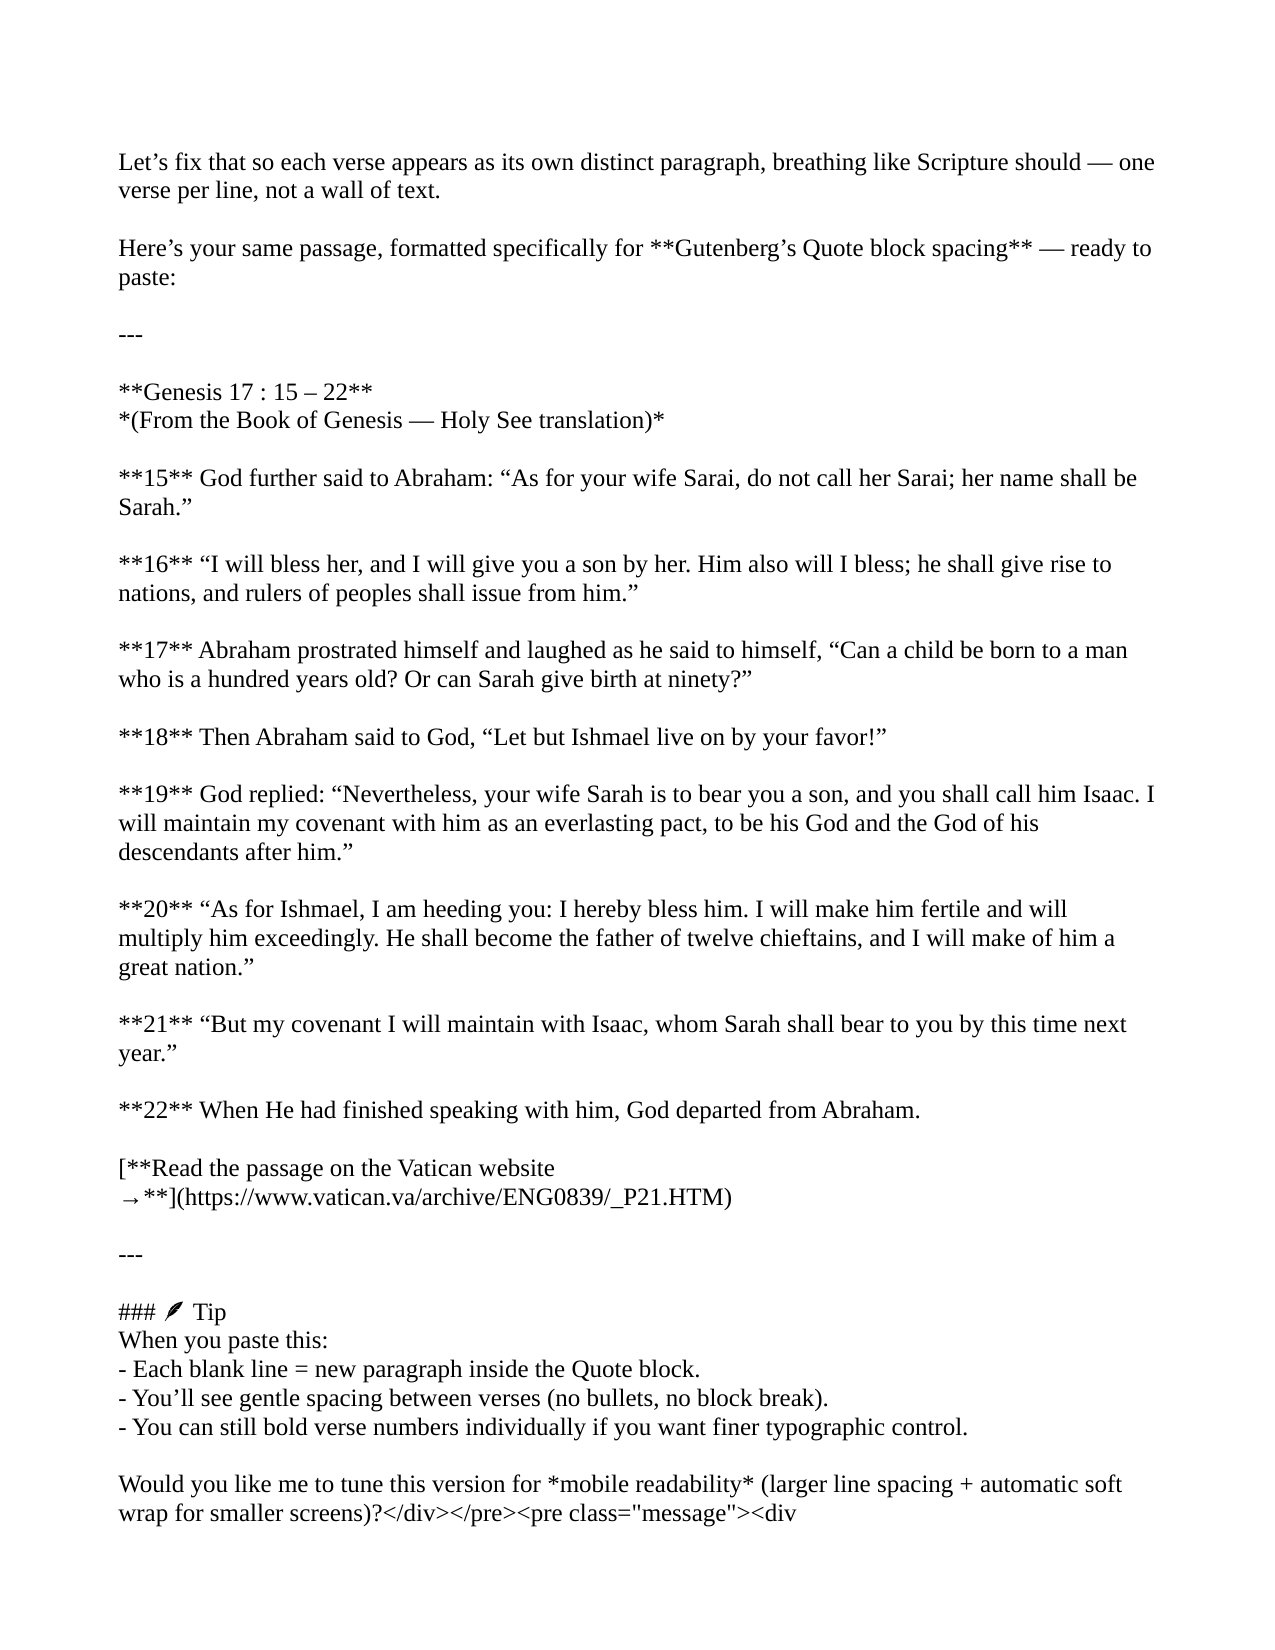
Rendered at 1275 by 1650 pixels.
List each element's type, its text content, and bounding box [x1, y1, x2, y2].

text **Genesis 17 : 15 – 22** [118, 377, 1157, 406]
text [**Read the passage on the Vatican website →**](https://www.vatican.va/archive/ENG0839/_P21.HTM) [118, 1153, 1157, 1211]
text **15** God further said to Abraham: “As for your wife Sarai, do not call her Sarai; her name shall be Sarah.” [118, 463, 1157, 521]
text **17** Abraham prostrated himself and laughed as he said to himself, “Can a child be born to a man who is a hundred years old? Or can Sarah give birth at ninety?” [118, 636, 1157, 693]
text **20** “As for Ishmael, I am heeding you: I hereby bless him. I will make him fertile and will multiply him exceedingly. He shall become the father of twelve chieftains, and I will make of him a great nation.” [118, 894, 1157, 981]
text - You can still bold verse numbers individually if you want finer typographic control. [118, 1412, 1157, 1441]
text Would you like me to tune this version for *mobile readability* (larger line spacing + automatic soft wrap for smaller screens)?</div></pre><pre class="message"><div [118, 1469, 1157, 1527]
text **22** When He had finished speaking with him, God departed from Abraham. [118, 1096, 1157, 1124]
text **16** “I will bless her, and I will give you a son by her. Him also will I bless; he shall give rise to nations, and rulers of peoples shall issue from him.” [118, 549, 1157, 607]
text --- [118, 319, 1157, 348]
text - You’ll see gentle spacing between verses (no bullets, no block break). [118, 1383, 1157, 1412]
text ### 🪶 Tip [118, 1297, 1157, 1326]
text **18** Then Abraham said to God, “Let but Ishmael live on by your favor!” [118, 722, 1157, 751]
text *(From the Book of Genesis — Holy See translation)* [118, 406, 1157, 434]
text Let’s fix that so each verse appears as its own distinct paragraph, breathing like Scripture should — one verse per line, not a wall of text. [118, 147, 1157, 204]
text When you paste this: [118, 1326, 1157, 1354]
text - Each blank line = new paragraph inside the Quote block. [118, 1354, 1157, 1383]
text Here’s your same passage, formatted specifically for **Gutenberg’s Quote block spacing** — ready to paste: [118, 233, 1157, 291]
text **21** “But my covenant I will maintain with Isaac, whom Sarah shall bear to you by this time next year.” [118, 1009, 1157, 1067]
text --- [118, 1239, 1157, 1268]
text **19** God replied: “Nevertheless, your wife Sarah is to bear you a son, and you shall call him Isaac. I will maintain my covenant with him as an everlasting pact, to be his God and the God of his descendants after him.” [118, 779, 1157, 866]
